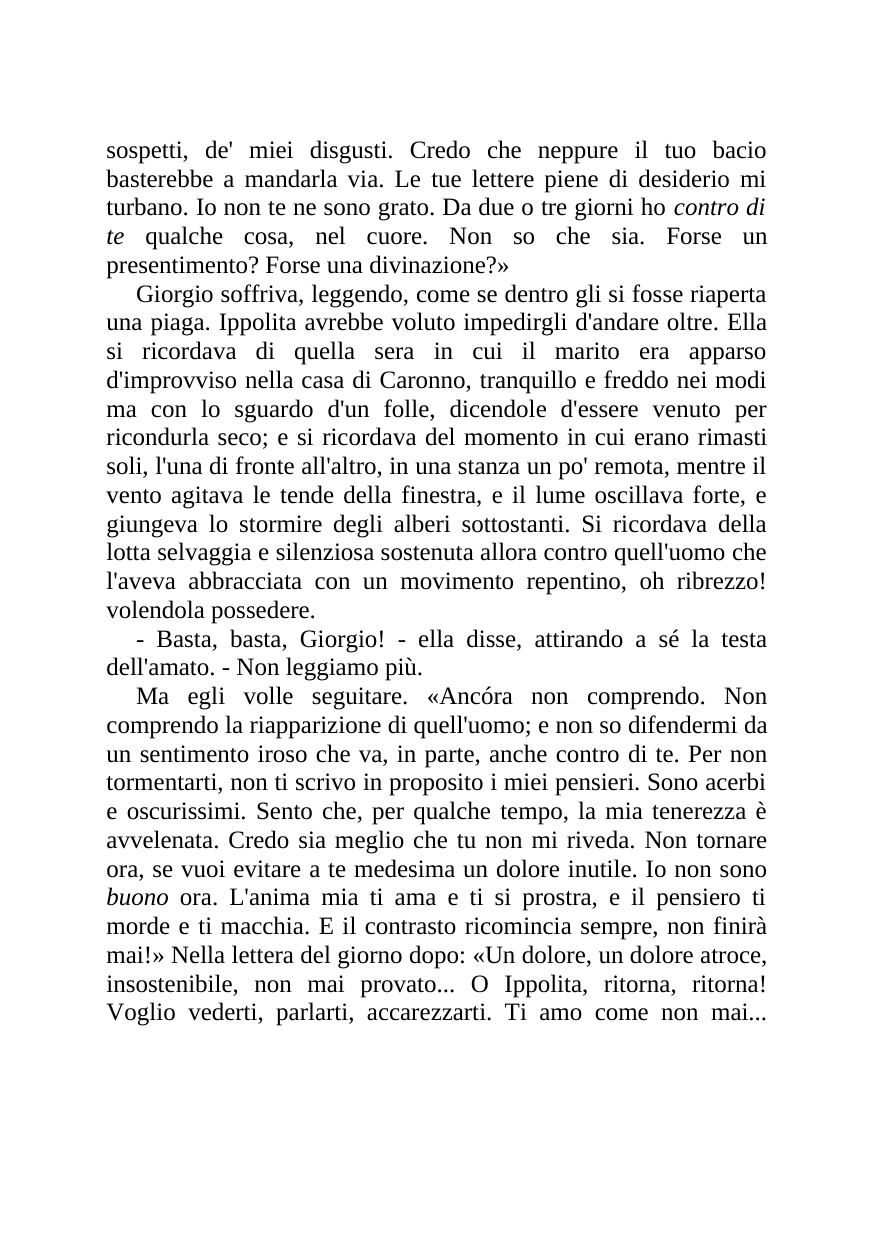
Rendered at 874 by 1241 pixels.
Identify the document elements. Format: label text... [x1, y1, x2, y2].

text Giorgio soffriva, leggendo, come se dentro gli si fosse riaperta una piaga. Ippolita avrebbe voluto impedirgli d'andare oltre. Ella si ricordava di quella sera in cui il marito era apparso d'improvviso nella casa di Caronno, tranquillo e freddo nei modi ma con lo sguardo d'un folle, dicendole d'essere venuto per ricondurla seco; e si ricordava del momento in cui erano rimasti soli, l'una di fronte all'altro, in una stanza un po' remota, mentre il vento agitava le tende della finestra, e il lume oscillava forte, e giungeva lo stormire degli alberi sottostanti. Si ricordava della lotta selvaggia e silenziosa sostenuta allora contro quell'uomo che l'aveva abbracciata con un movimento repentino, oh ribrezzo! volendola possedere. [106, 279, 768, 624]
text Ma egli volle seguitare. «Ancóra non comprendo. Non comprendo la riapparizione di quell'uomo; e non so difendermi da un sentimento iroso che va, in parte, anche contro di te. Per non tormentarti, non ti scrivo in proposito i miei pensieri. Sono acerbi e oscurissimi. Sento che, per qualche tempo, la mia tenerezza è avvelenata. Credo sia meglio che tu non mi riveda. Non tornare ora, se vuoi evitare a te medesima un dolore inutile. Io non sono buono ora. L'anima mia ti ama e ti si prostra, e il pensiero ti morde e ti macchia. E il contrasto ricomincia sempre, non finirà mai!» Nella lettera del giorno dopo: «Un dolore, un dolore atroce, insostenibile, non mai provato... O Ippolita, ritorna, ritorna! Voglio vederti, parlarti, accarezzarti. Ti amo come non mai... [106, 681, 768, 1026]
text sospetti, de' miei disgusti. Credo che neppure il tuo bacio basterebbe a mandarla via. Le tue lettere piene di desiderio mi turbano. Io non te ne sono grato. Da due o tre giorni ho contro di te qualche cosa, nel cuore. Non so che sia. Forse un presentimento? Forse una divinazione?» [106, 135, 768, 279]
text - Basta, basta, Giorgio! - ella disse, attirando a sé la testa dell'amato. - Non leggiamo più. [106, 624, 768, 681]
